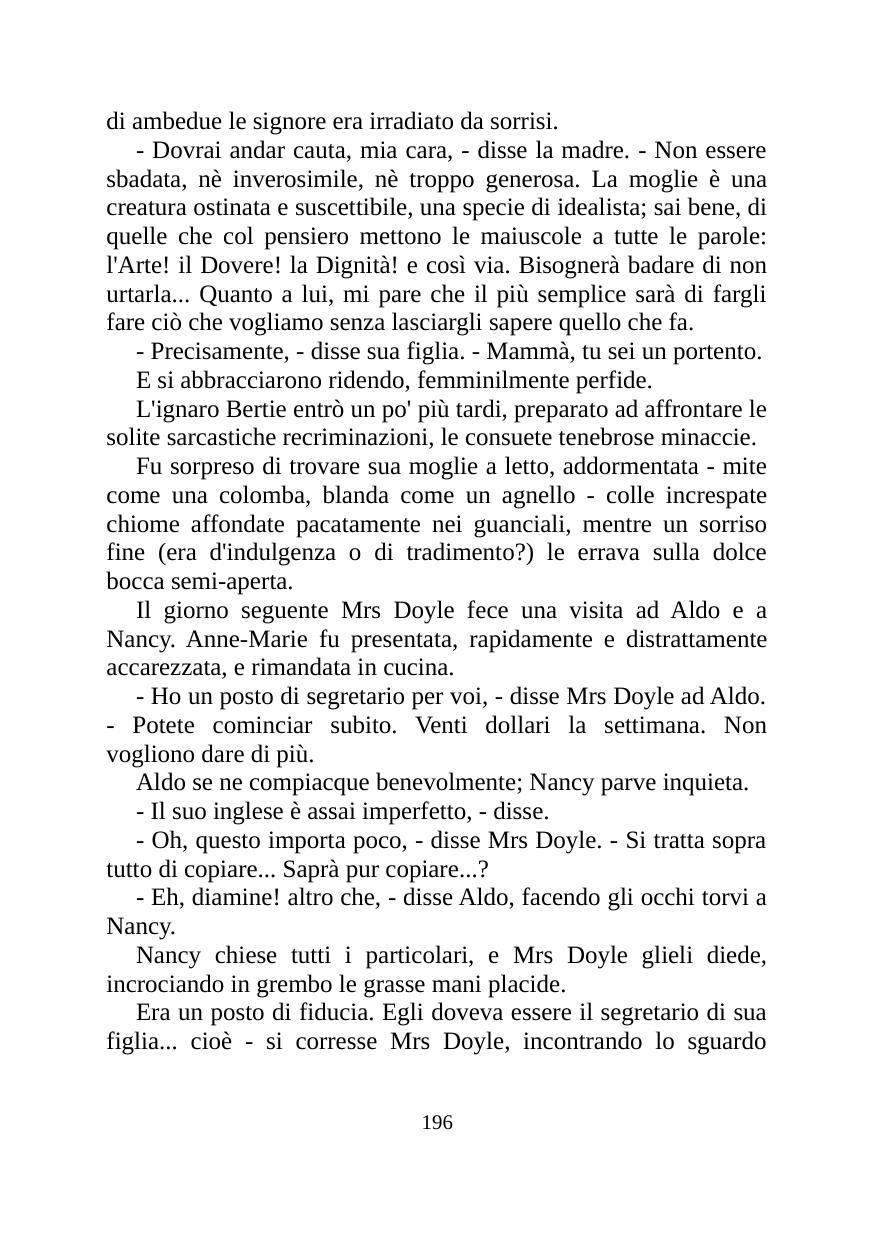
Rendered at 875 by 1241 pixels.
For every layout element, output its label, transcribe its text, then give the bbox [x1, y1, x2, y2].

text Nancy chiese tutti i particolari, e Mrs Doyle glieli diede, incrociando in grembo le grasse mani placide. [106, 940, 768, 997]
text Il giorno seguente Mrs Doyle fece una visita ad Aldo e a Nancy. Anne-Marie fu presentata, rapidamente e distrattamente accarezzata, e rimandata in cucina. [106, 595, 768, 681]
text L'ignaro Bertie entrò un po' più tardi, preparato ad affrontare le solite sarcastiche recriminazioni, le consuete tenebrose minaccie. [106, 394, 768, 451]
text - Il suo inglese è assai imperfetto, - disse. [106, 796, 768, 825]
text E si abbracciarono ridendo, femminilmente perfide. [106, 365, 768, 394]
text Era un posto di fiducia. Egli doveva essere il segretario di sua figlia... cioè - si corresse Mrs Doyle, incontrando lo sguardo [106, 997, 768, 1055]
text - Oh, questo importa poco, - disse Mrs Doyle. - Si tratta sopra tutto di copiare... Saprà pur copiare...? [106, 825, 768, 882]
text - Eh, diamine! altro che, - disse Aldo, facendo gli occhi torvi a Nancy. [106, 882, 768, 940]
text Aldo se ne compiacque benevolmente; Nancy parve inquieta. [106, 767, 768, 796]
text di ambedue le signore era irradiato da sorrisi. [106, 106, 768, 135]
text - Dovrai andar cauta, mia cara, - disse la madre. - Non essere sbadata, nè inverosimile, nè troppo generosa. La moglie è una creatura ostinata e suscettibile, una specie di idealista; sai bene, di quelle che col pensiero mettono le maiuscole a tutte le parole: l'Arte! il Dovere! la Dignità! e così via. Bisognerà badare di non urtarla... Quanto a lui, mi pare che il più semplice sarà di fargli fare ciò che vogliamo senza lasciargli sapere quello che fa. [106, 135, 768, 336]
text - Ho un posto di segretario per voi, - disse Mrs Doyle ad Aldo. - Potete cominciar subito. Venti dollari la settimana. Non vogliono dare di più. [106, 681, 768, 767]
text Fu sorpreso di trovare sua moglie a letto, addormentata - mite come una colomba, blanda come un agnello - colle increspate chiome affondate pacatamente nei guanciali, mentre un sorriso fine (era d'indulgenza o di tradimento?) le errava sulla dolce bocca semi-aperta. [106, 451, 768, 595]
text - Precisamente, - disse sua figlia. - Mammà, tu sei un portento. [106, 336, 768, 365]
